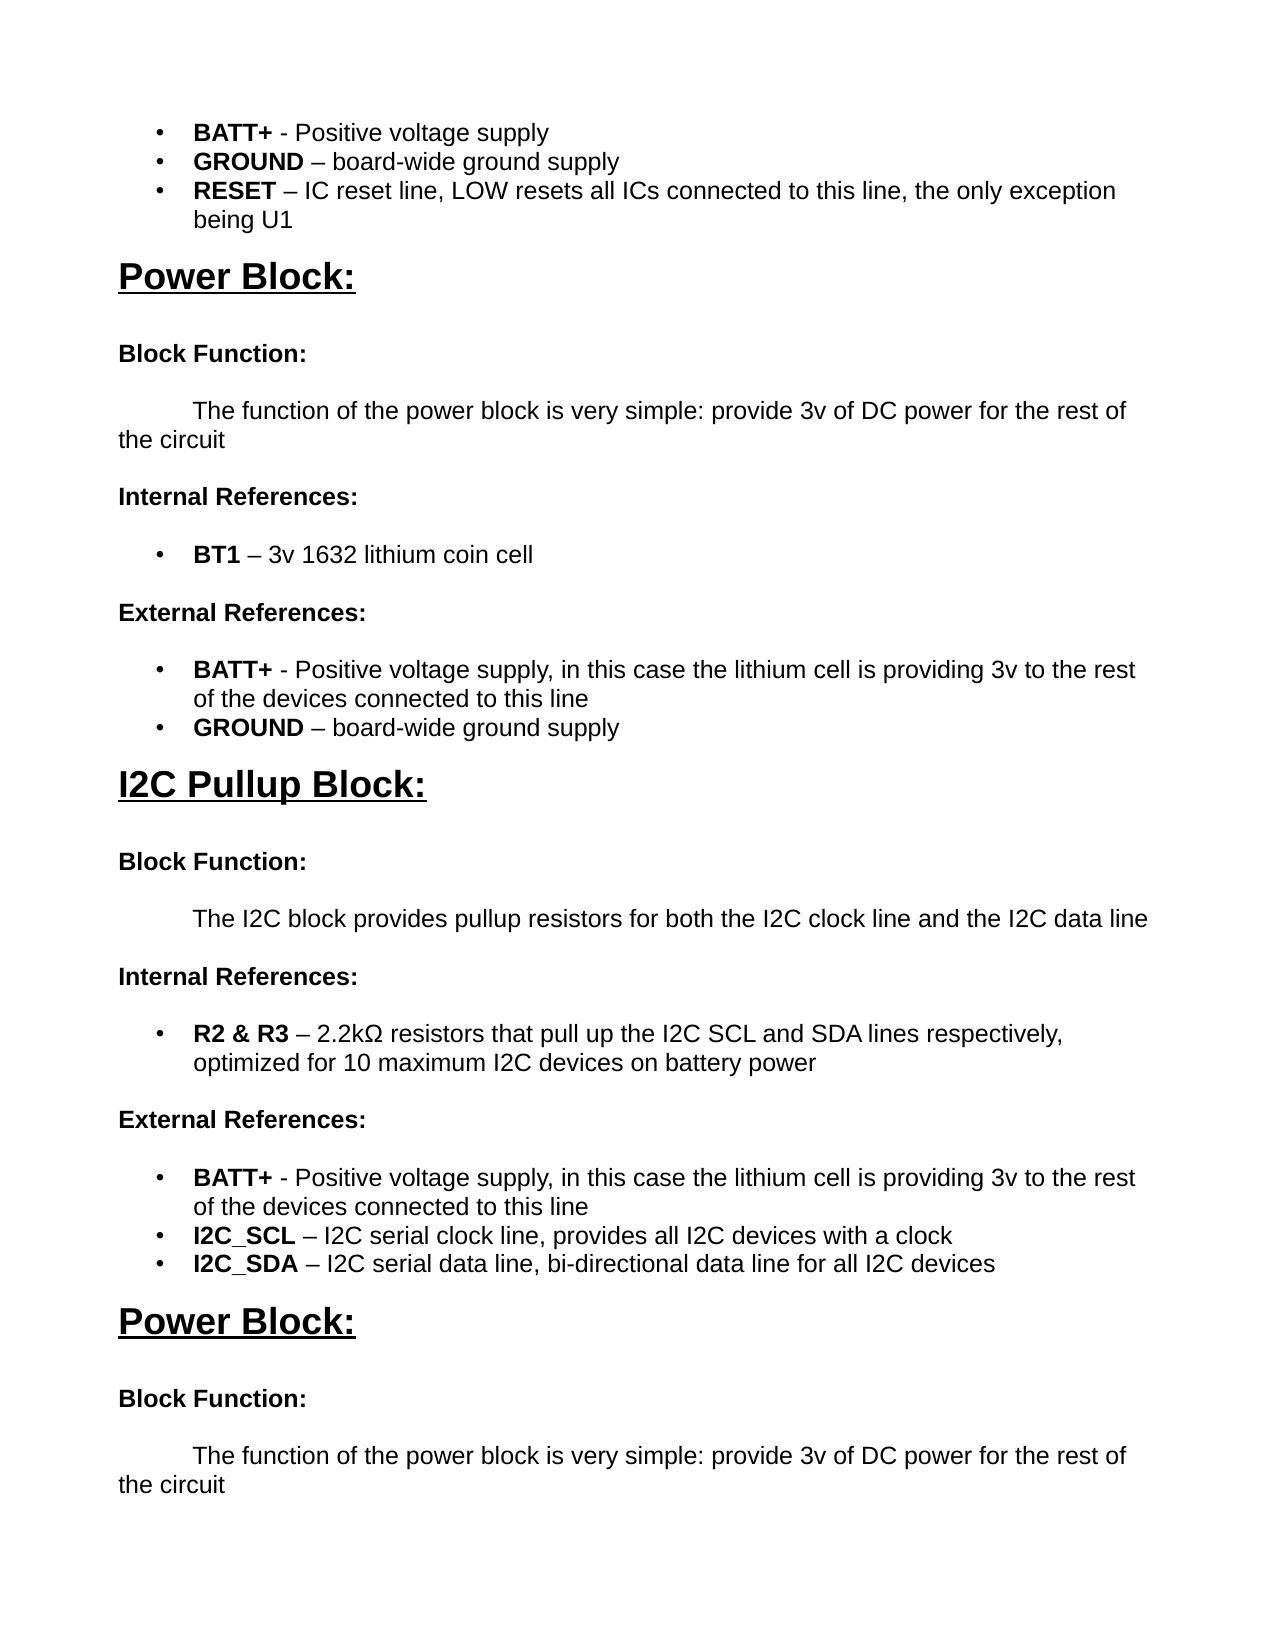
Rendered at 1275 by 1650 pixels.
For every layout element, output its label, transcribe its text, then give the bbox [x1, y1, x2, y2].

text Internal References: [118, 482, 1157, 511]
text The function of the power block is very simple: provide 3v of DC power for the rest of the circuit [118, 1441, 1157, 1498]
subtitle Power Block: [118, 254, 1157, 297]
text External References: [118, 597, 1157, 626]
subtitle I2C Pullup Block: [118, 762, 1157, 805]
list BT1 – 3v 1632 lithium coin cell [156, 540, 1157, 569]
list GROUND – board-wide ground supply [156, 147, 1157, 176]
list RESET – IC reset line, LOW resets all ICs connected to this line, the only exception being U1 [156, 176, 1157, 233]
text The function of the power block is very simple: provide 3v of DC power for the rest of the circuit [118, 396, 1157, 454]
text Block Function: [118, 1383, 1157, 1412]
list BATT+ - Positive voltage supply, in this case the lithium cell is providing 3v to the rest of the devices connected to this line [156, 1163, 1157, 1221]
list GROUND – board-wide ground supply [156, 713, 1157, 741]
text Block Function: [118, 847, 1157, 875]
subtitle Power Block: [118, 1299, 1157, 1342]
list I2C_SDA – I2C serial data line, bi-directional data line for all I2C devices [156, 1249, 1157, 1278]
list I2C_SCL – I2C serial clock line, provides all I2C devices with a clock [156, 1221, 1157, 1249]
text External References: [118, 1106, 1157, 1134]
list BATT+ - Positive voltage supply, in this case the lithium cell is providing 3v to the rest of the devices connected to this line [156, 655, 1157, 713]
text The I2C block provides pullup resistors for both the I2C clock line and the I2C data line [118, 904, 1157, 933]
list R2 & R3 – 2.2kΩ resistors that pull up the I2C SCL and SDA lines respectively, optimized for 10 maximum I2C devices on battery power [156, 1019, 1157, 1077]
text Block Function: [118, 339, 1157, 367]
list BATT+ - Positive voltage supply [156, 118, 1157, 147]
text Internal References: [118, 962, 1157, 990]
